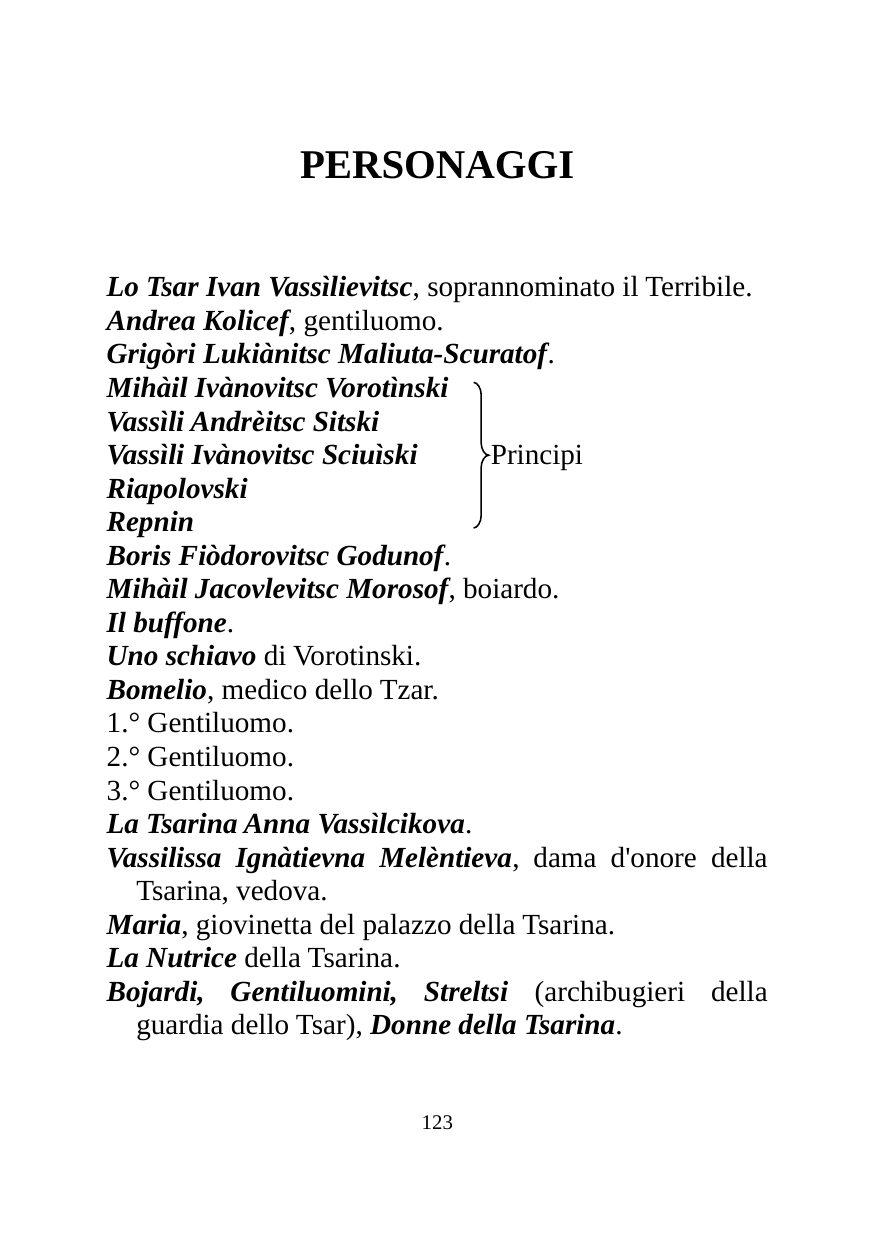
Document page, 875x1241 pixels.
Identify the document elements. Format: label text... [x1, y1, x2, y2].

text Maria, giovinetta del palazzo della Tsarina. [106, 907, 768, 940]
text 1.° Gentiluomo. [106, 706, 768, 739]
text Bojardi, Gentiluomini, Streltsi (archibugieri della guardia dello Tsar), Donne della Tsarina. [106, 974, 768, 1041]
text Lo Tsar Ivan Vassìlievitsc, soprannominato il Terribile. [106, 269, 768, 303]
text [482, 471, 768, 504]
text Andrea Kolicef, gentiluomo. [106, 303, 768, 337]
text [482, 404, 768, 437]
text Vassìli Ivànovitsc Sciuìski [106, 437, 485, 471]
text Bomelio, medico dello Tzar. [106, 672, 768, 706]
subtitle PERSONAGGI [106, 140, 768, 187]
text La Nutrice della Tsarina. [106, 940, 768, 974]
text Mihàil Ivànovitsc Vorotìnski [106, 370, 768, 404]
text Grigòri Lukiànitsc Maliuta-Scuratof. [106, 337, 768, 370]
text Principi [482, 437, 768, 471]
text 3.° Gentiluomo. [106, 773, 768, 806]
text Boris Fiòdorovitsc Godunof. [106, 538, 768, 571]
text Vassilissa Ignàtievna Melèntieva, dama d'onore della Tsarina, vedova. [106, 840, 768, 907]
text 2.° Gentiluomo. [106, 739, 768, 773]
text Vassìli Andrèitsc Sitski [106, 404, 480, 437]
text Riapolovski [106, 471, 480, 504]
text Il buffone. [106, 605, 768, 638]
text La Tsarina Anna Vassìlcikova. [106, 806, 768, 840]
text Repnin [106, 504, 768, 538]
text Uno schiavo di Vorotinski. [106, 638, 768, 672]
text Mihàil Jacovlevitsc Morosof, boiardo. [106, 571, 768, 605]
